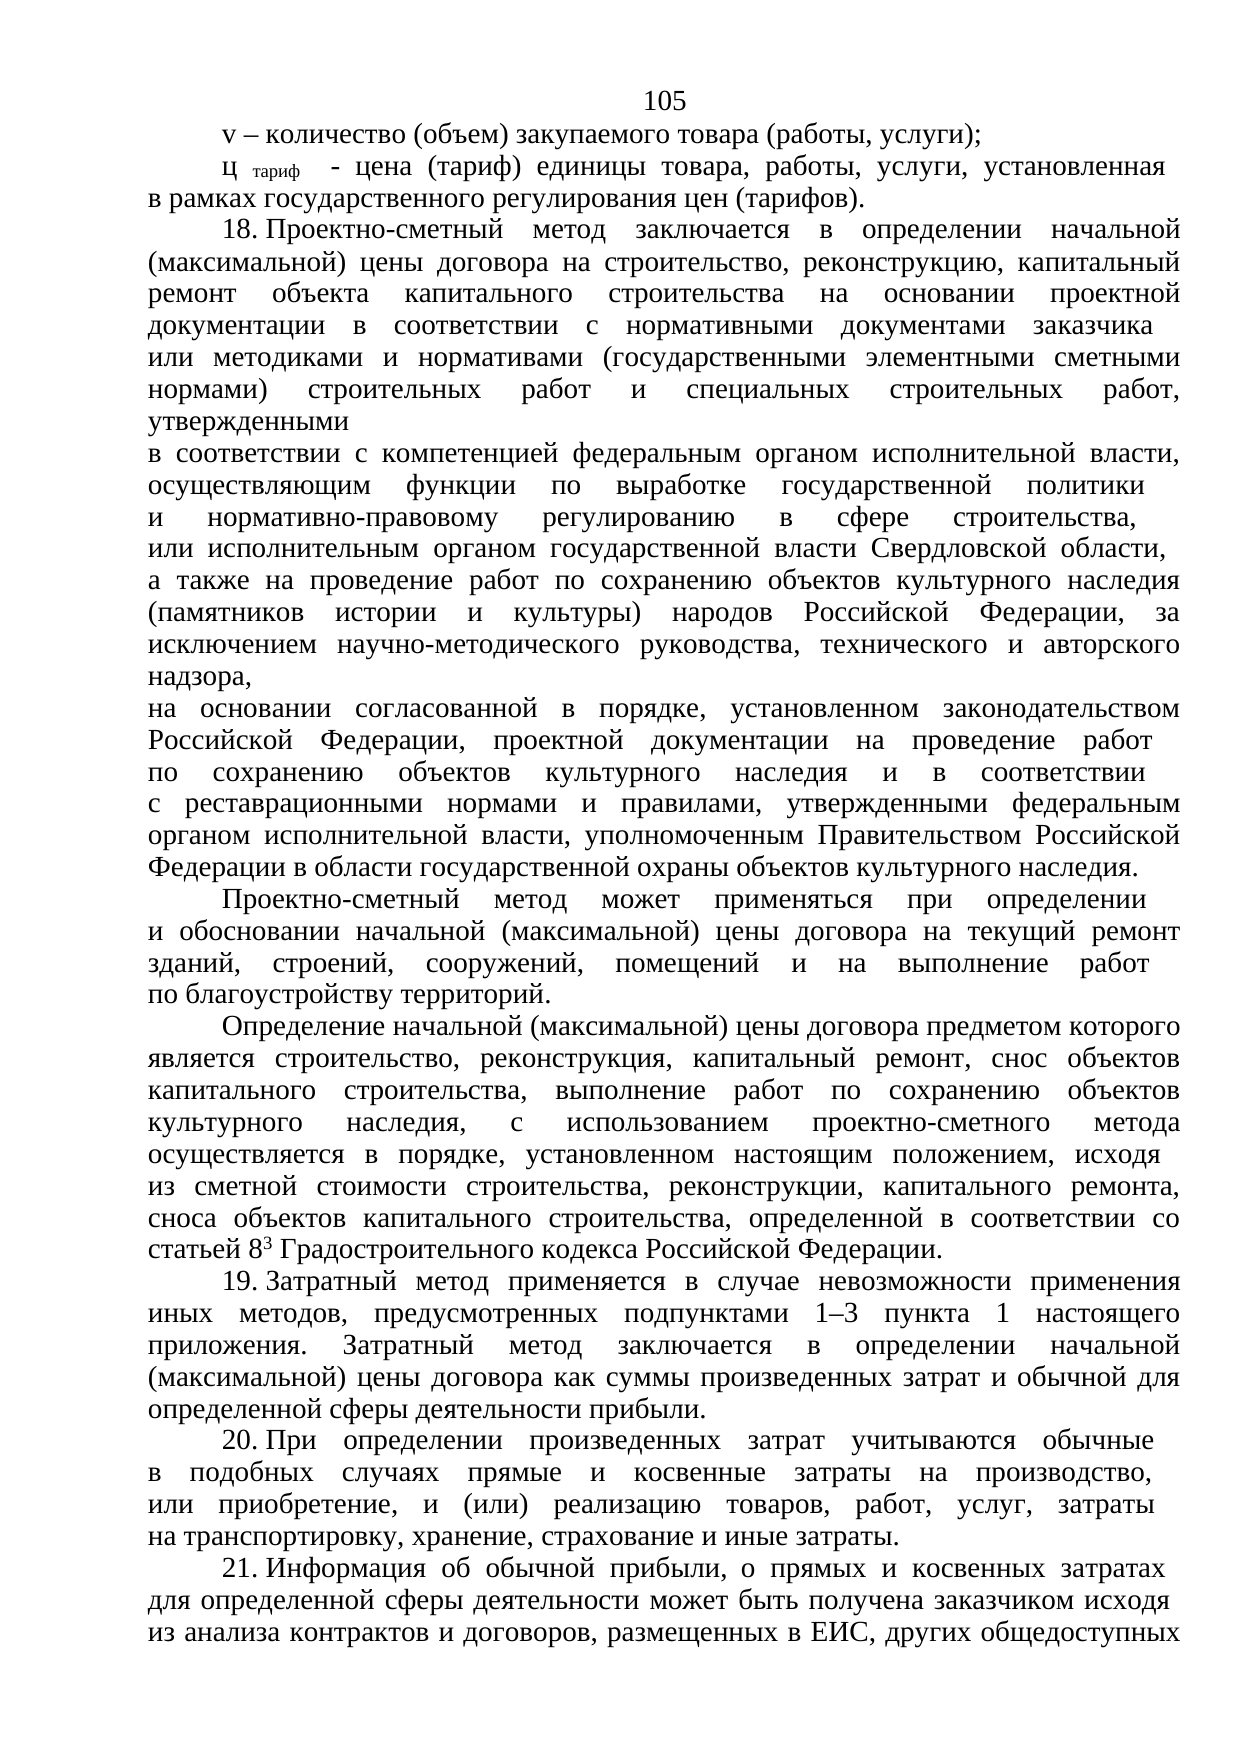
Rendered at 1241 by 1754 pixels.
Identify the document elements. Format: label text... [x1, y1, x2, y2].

text 21. Информация об обычной прибыли, о прямых и косвенных затратах для определенной сферы деятельности может быть получена заказчиком исходя из анализа контрактов и договоров, размещенных в ЕИС, других общедоступных [148, 1552, 1181, 1647]
text 19. Затратный метод применяется в случае невозможности применения иных методов, предусмотренных подпунктами 1–3 пункта 1 настоящего приложения. Затратный метод заключается в определении начальной (максимальной) цены договора как суммы произведенных затрат и обычной для определенной сферы деятельности прибыли. [148, 1265, 1181, 1424]
text Проектно-сметный метод может применяться при определении и обосновании начальной (максимальной) цены договора на текущий ремонт зданий, строений, сооружений, помещений и на выполнение работ по благоустройству территорий. [148, 883, 1181, 1010]
text 20. При определении произведенных затрат учитываются обычные в подобных случаях прямые и косвенные затраты на производство, или приобретение, и (или) реализацию товаров, работ, услуг, затраты на транспортировку, хранение, страхование и иные затраты. [148, 1424, 1181, 1552]
text v – количество (объем) закупаемого товара (работы, услуги); [148, 118, 1181, 150]
text ц тариф - цена (тариф) единицы товара, работы, услуги, установленная в рамках государственного регулирования цен (тарифов). [148, 150, 1181, 213]
text Определение начальной (максимальной) цены договора предметом которого является строительство, реконструкция, капитальный ремонт, снос объектов капитального строительства, выполнение работ по сохранению объектов культурного наследия, с использованием проектно-сметного метода осуществляется в порядке, установленном настоящим положением, исходя из сметной стоимости строительства, реконструкции, капитального ремонта, сноса объектов капитального строительства, определенной в соответствии со статьей 83 Градостроительного кодекса Российской Федерации. [148, 1010, 1181, 1265]
text 18. Проектно-сметный метод заключается в определении начальной (максимальной) цены договора на строительство, реконструкцию, капитальный ремонт объекта капитального строительства на основании проектной документации в соответствии с нормативными документами заказчика или методиками и нормативами (государственными элементными сметными нормами) строительных работ и специальных строительных работ, утвержденными в соответствии с компетенцией федеральным органом исполнительной власти, осуществляющим функции по выработке государственной политики и нормативно-правовому регулированию в сфере строительства, или исполнительным органом государственной власти Свердловской области, а также на проведение работ по сохранению объектов культурного наследия (памятников истории и культуры) народов Российской Федерации, за исключением научно-методического руководства, технического и авторского надзора, на основании согласованной в порядке, установленном законодательством Российской Федерации, проектной документации на проведение работ по сохранению объектов культурного наследия и в соответствии с реставрационными нормами и правилами, утвержденными федеральным органом исполнительной власти, уполномоченным Правительством Российской Федерации в области государственной охраны объектов культурного наследия. [148, 213, 1181, 883]
